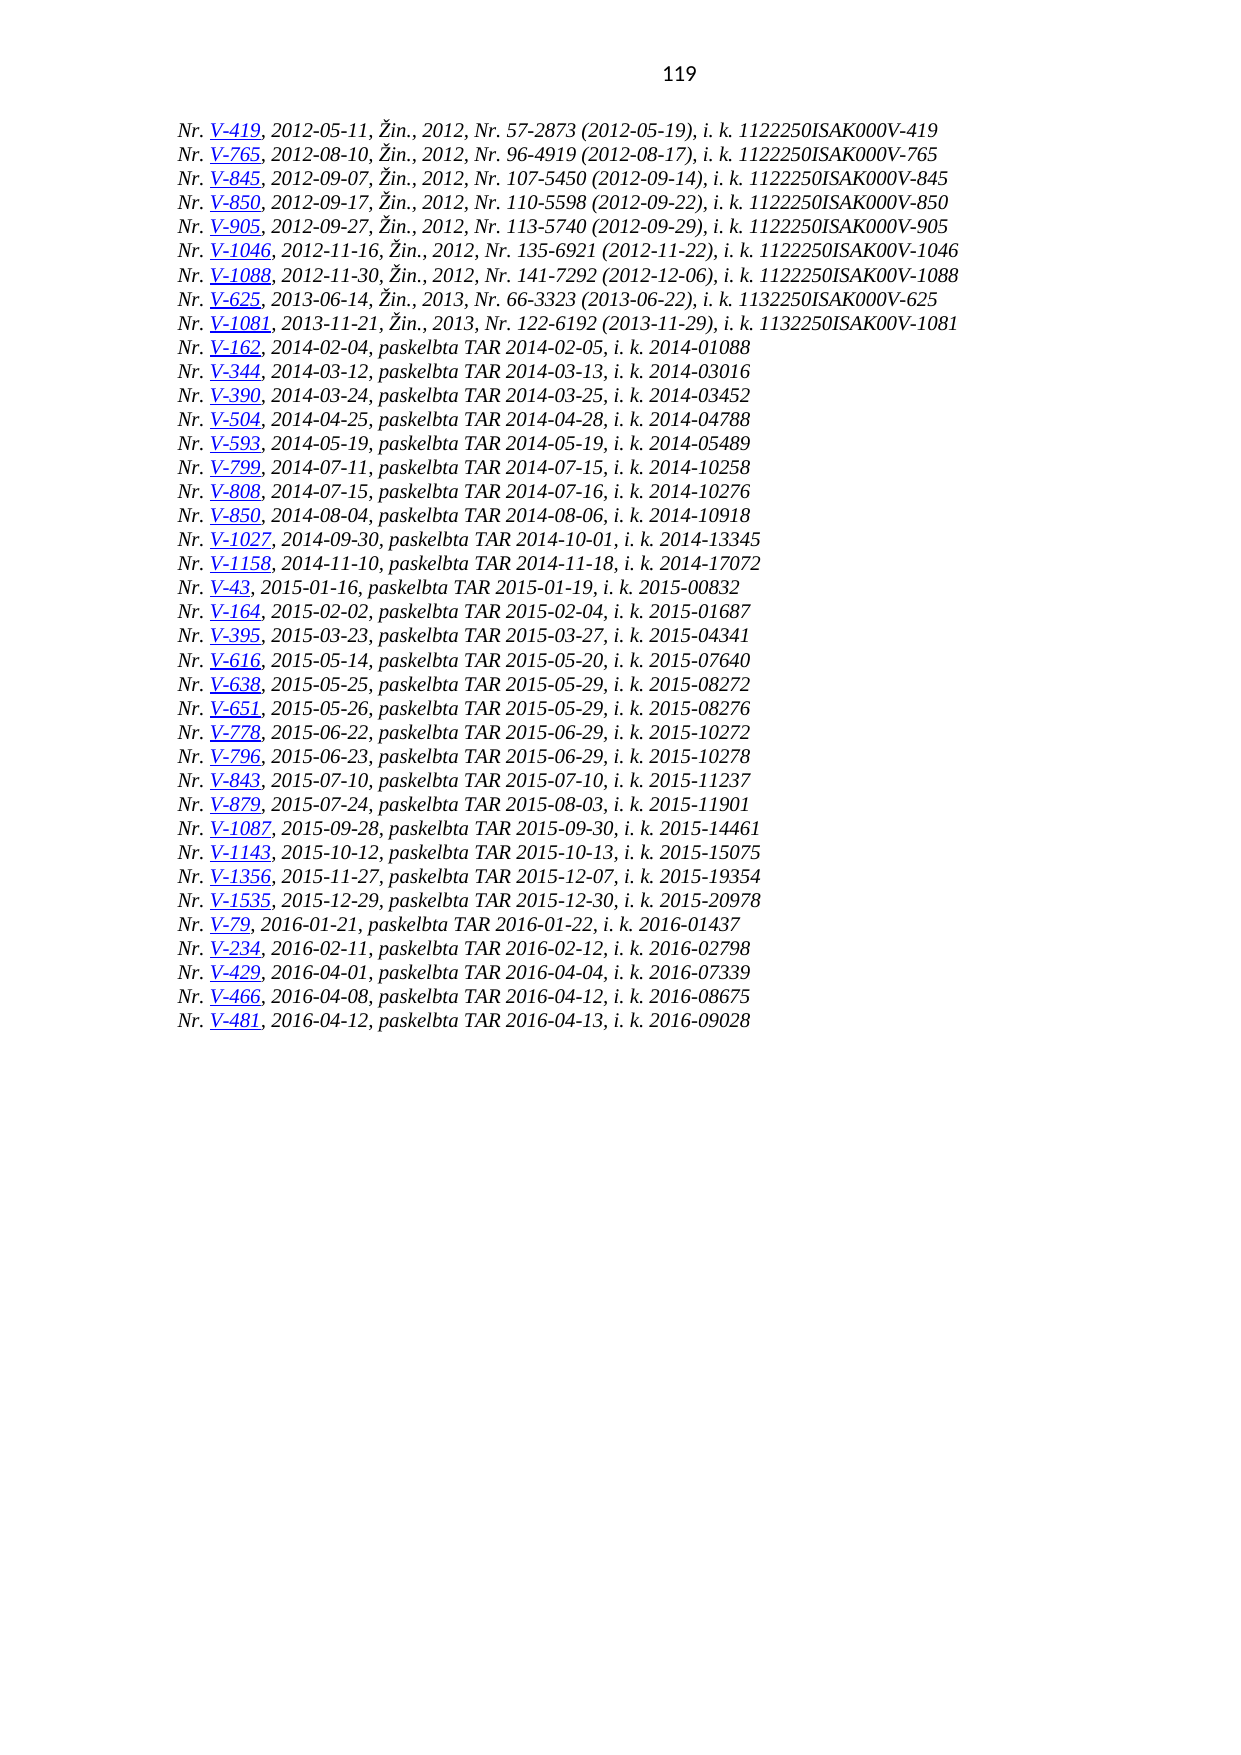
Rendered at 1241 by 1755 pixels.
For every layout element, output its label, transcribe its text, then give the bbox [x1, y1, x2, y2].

text Nr. V-419, 2012-05-11, Žin., 2012, Nr. 57-2873 (2012-05-19), i. k. 1122250ISAK000V-419 [177, 118, 1181, 142]
text Nr. V-879, 2015-07-24, paskelbta TAR 2015-08-03, i. k. 2015-11901 [177, 792, 1181, 816]
text Nr. V-79, 2016-01-21, paskelbta TAR 2016-01-22, i. k. 2016-01437 [177, 912, 1181, 936]
text Nr. V-1081, 2013-11-21, Žin., 2013, Nr. 122-6192 (2013-11-29), i. k. 1132250ISAK00V-1081 [177, 311, 1181, 335]
text Nr. V-850, 2014-08-04, paskelbta TAR 2014-08-06, i. k. 2014-10918 [177, 503, 1181, 527]
text Nr. V-1088, 2012-11-30, Žin., 2012, Nr. 141-7292 (2012-12-06), i. k. 1122250ISAK00V-1088 [177, 262, 1181, 287]
text Nr. V-504, 2014-04-25, paskelbta TAR 2014-04-28, i. k. 2014-04788 [177, 407, 1181, 431]
text Nr. V-1143, 2015-10-12, paskelbta TAR 2015-10-13, i. k. 2015-15075 [177, 840, 1181, 864]
text Nr. V-481, 2016-04-12, paskelbta TAR 2016-04-13, i. k. 2016-09028 [177, 1008, 1181, 1032]
text Nr. V-395, 2015-03-23, paskelbta TAR 2015-03-27, i. k. 2015-04341 [177, 623, 1181, 647]
text Nr. V-234, 2016-02-11, paskelbta TAR 2016-02-12, i. k. 2016-02798 [177, 936, 1181, 960]
text Nr. V-638, 2015-05-25, paskelbta TAR 2015-05-29, i. k. 2015-08272 [177, 672, 1181, 696]
text Nr. V-765, 2012-08-10, Žin., 2012, Nr. 96-4919 (2012-08-17), i. k. 1122250ISAK000V-765 [177, 142, 1181, 166]
text Nr. V-845, 2012-09-07, Žin., 2012, Nr. 107-5450 (2012-09-14), i. k. 1122250ISAK000V-845 [177, 166, 1181, 190]
text Nr. V-796, 2015-06-23, paskelbta TAR 2015-06-29, i. k. 2015-10278 [177, 744, 1181, 768]
text Nr. V-1046, 2012-11-16, Žin., 2012, Nr. 135-6921 (2012-11-22), i. k. 1122250ISAK00V-1046 [177, 238, 1181, 262]
text Nr. V-429, 2016-04-01, paskelbta TAR 2016-04-04, i. k. 2016-07339 [177, 960, 1181, 984]
text Nr. V-390, 2014-03-24, paskelbta TAR 2014-03-25, i. k. 2014-03452 [177, 383, 1181, 407]
text Nr. V-625, 2013-06-14, Žin., 2013, Nr. 66-3323 (2013-06-22), i. k. 1132250ISAK000V-625 [177, 287, 1181, 311]
text Nr. V-466, 2016-04-08, paskelbta TAR 2016-04-12, i. k. 2016-08675 [177, 984, 1181, 1008]
text Nr. V-593, 2014-05-19, paskelbta TAR 2014-05-19, i. k. 2014-05489 [177, 431, 1181, 455]
text Nr. V-164, 2015-02-02, paskelbta TAR 2015-02-04, i. k. 2015-01687 [177, 599, 1181, 623]
text Nr. V-778, 2015-06-22, paskelbta TAR 2015-06-29, i. k. 2015-10272 [177, 720, 1181, 744]
text Nr. V-43, 2015-01-16, paskelbta TAR 2015-01-19, i. k. 2015-00832 [177, 575, 1181, 599]
text Nr. V-850, 2012-09-17, Žin., 2012, Nr. 110-5598 (2012-09-22), i. k. 1122250ISAK000V-850 [177, 190, 1181, 214]
text Nr. V-651, 2015-05-26, paskelbta TAR 2015-05-29, i. k. 2015-08276 [177, 696, 1181, 720]
text Nr. V-616, 2015-05-14, paskelbta TAR 2015-05-20, i. k. 2015-07640 [177, 647, 1181, 672]
text Nr. V-1158, 2014-11-10, paskelbta TAR 2014-11-18, i. k. 2014-17072 [177, 551, 1181, 575]
text Nr. V-905, 2012-09-27, Žin., 2012, Nr. 113-5740 (2012-09-29), i. k. 1122250ISAK000V-905 [177, 214, 1181, 238]
text Nr. V-843, 2015-07-10, paskelbta TAR 2015-07-10, i. k. 2015-11237 [177, 768, 1181, 792]
text Nr. V-808, 2014-07-15, paskelbta TAR 2014-07-16, i. k. 2014-10276 [177, 479, 1181, 503]
text Nr. V-162, 2014-02-04, paskelbta TAR 2014-02-05, i. k. 2014-01088 [177, 335, 1181, 359]
text Nr. V-1027, 2014-09-30, paskelbta TAR 2014-10-01, i. k. 2014-13345 [177, 527, 1181, 551]
text Nr. V-799, 2014-07-11, paskelbta TAR 2014-07-15, i. k. 2014-10258 [177, 455, 1181, 479]
text Nr. V-1535, 2015-12-29, paskelbta TAR 2015-12-30, i. k. 2015-20978 [177, 888, 1181, 912]
text Nr. V-344, 2014-03-12, paskelbta TAR 2014-03-13, i. k. 2014-03016 [177, 359, 1181, 383]
text Nr. V-1087, 2015-09-28, paskelbta TAR 2015-09-30, i. k. 2015-14461 [177, 816, 1181, 840]
text Nr. V-1356, 2015-11-27, paskelbta TAR 2015-12-07, i. k. 2015-19354 [177, 864, 1181, 888]
